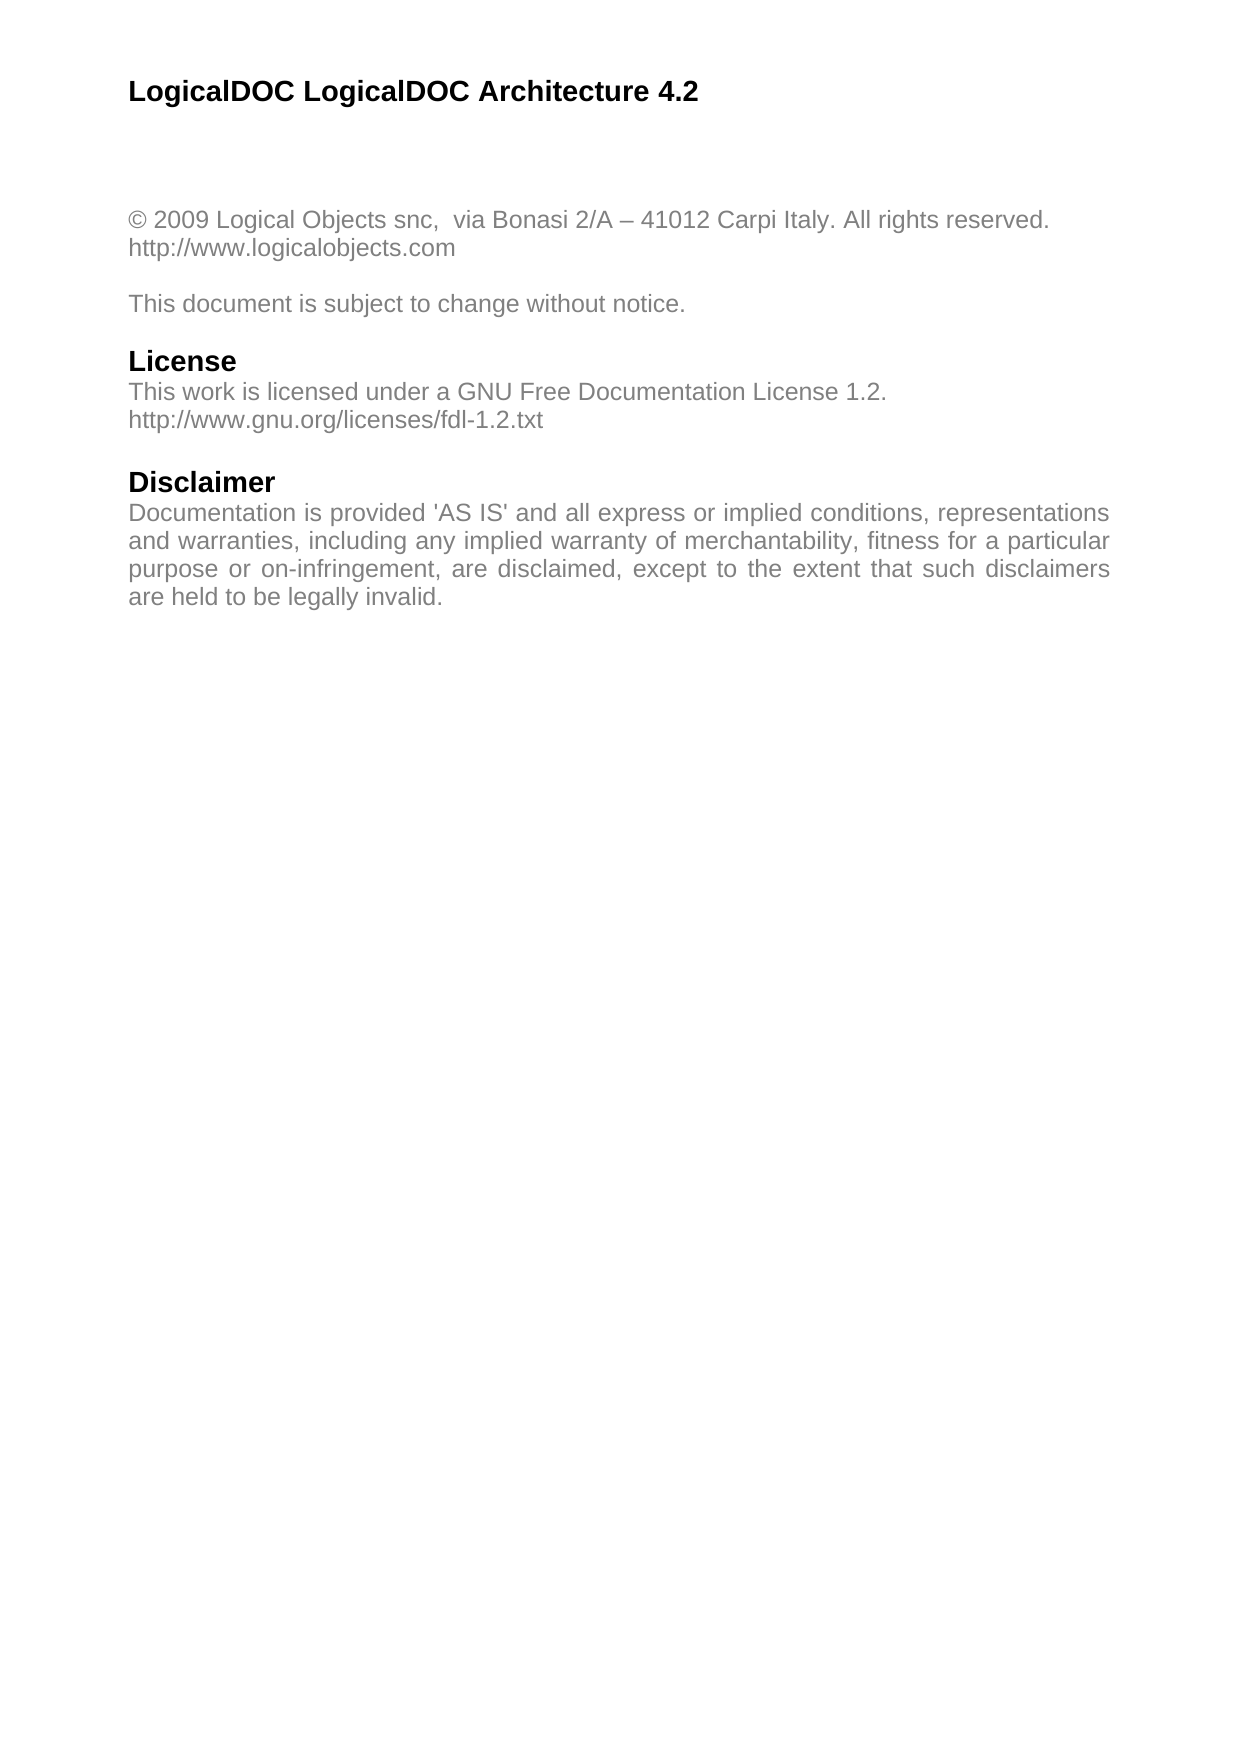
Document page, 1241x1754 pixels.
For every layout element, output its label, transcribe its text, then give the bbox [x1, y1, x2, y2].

text License [128, 345, 1112, 378]
text © 2009 Logical Objects snc, via Bonasi 2/A – 41012 Carpi Italy. All rights reserved. [128, 206, 1112, 234]
text Documentation is provided 'AS IS' and all express or implied conditions, representations and warranties, including any implied warranty of merchantability, fitness for a particular purpose or on-infringement, are disclaimed, except to the extent that such disclaimers are held to be legally invalid. [128, 499, 1112, 611]
text http://www.logicalobjects.com [128, 234, 1112, 262]
text Disclaimer [128, 466, 1112, 499]
text This work is licensed under a GNU Free Documentation License 1.2. [128, 378, 1112, 406]
text This document is subject to change without notice. [128, 289, 1112, 317]
text http://www.gnu.org/licenses/fdl-1.2.txt [128, 406, 1112, 434]
